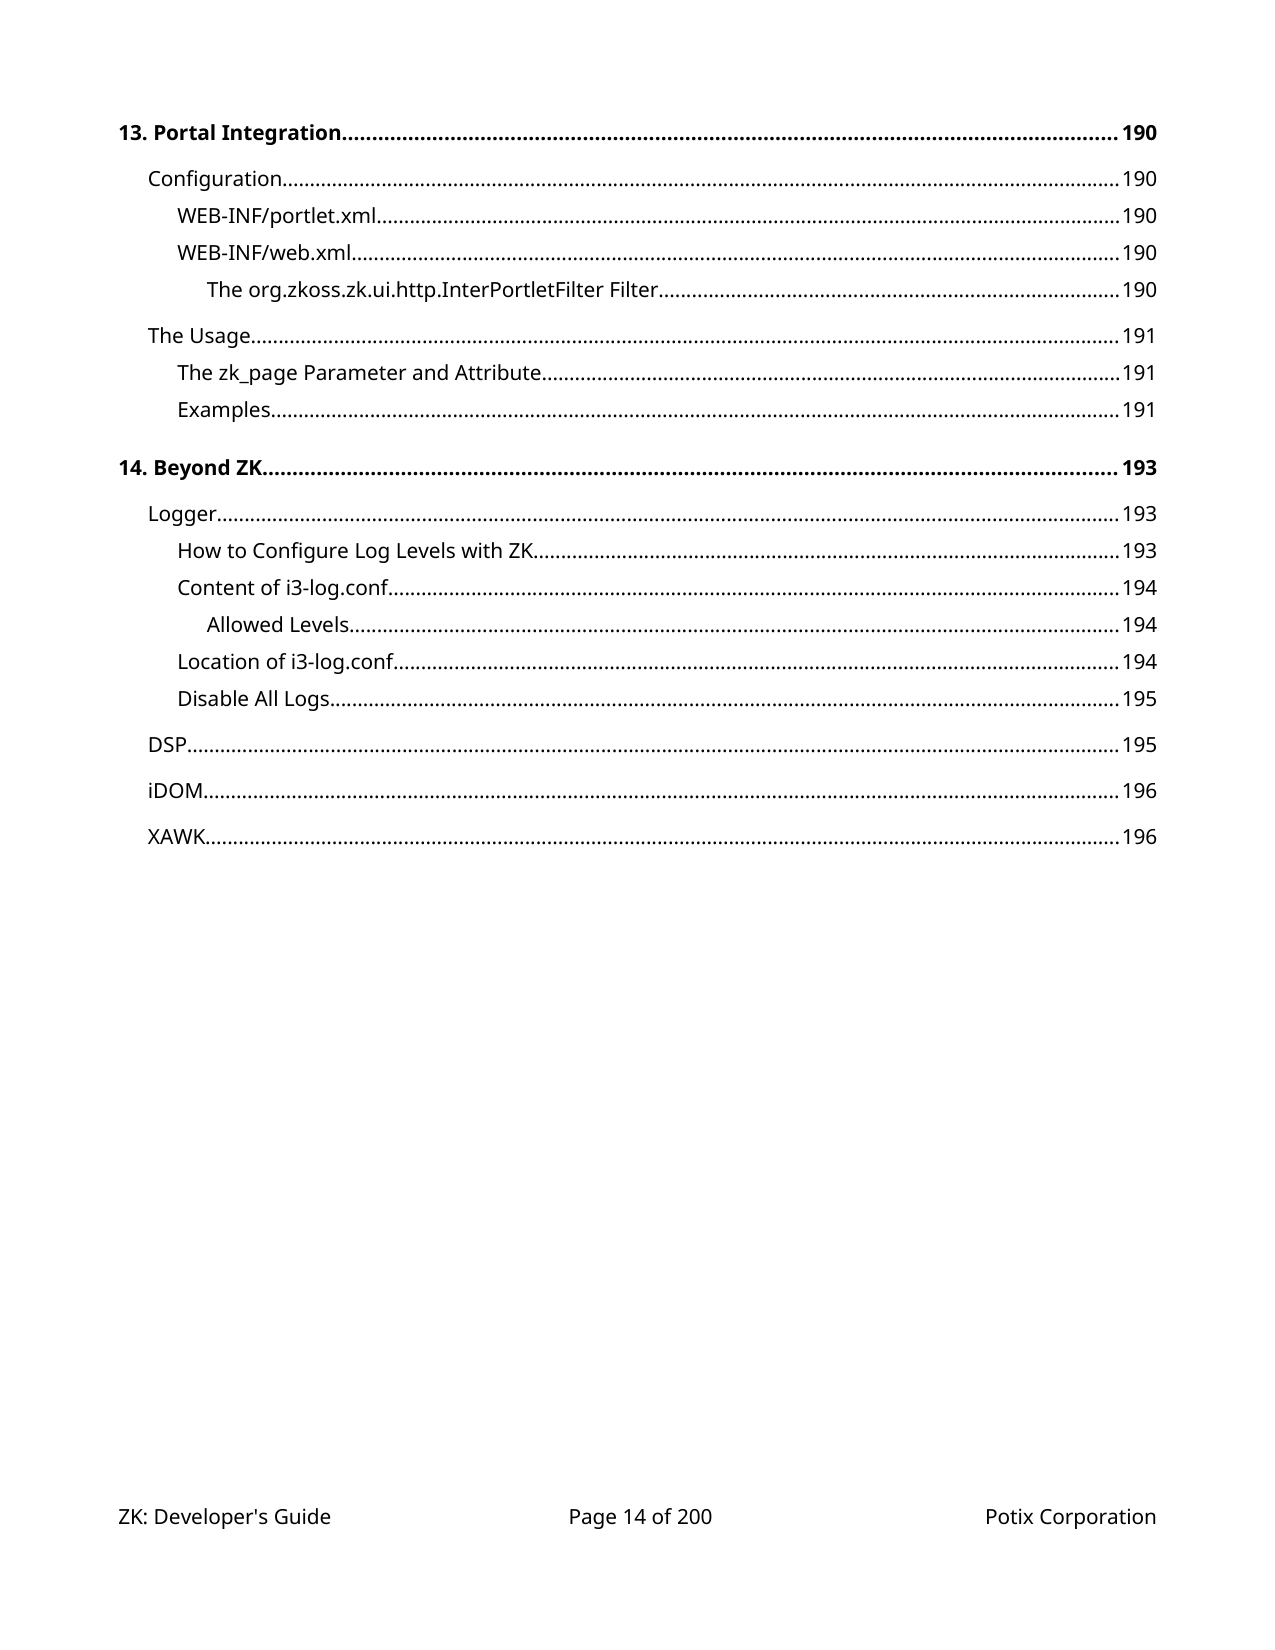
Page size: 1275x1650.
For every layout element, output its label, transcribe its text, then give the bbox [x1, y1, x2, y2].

text Allowed Levels 194 [207, 610, 1157, 638]
text DSP 195 [148, 730, 1157, 759]
text iDOM 196 [148, 776, 1157, 804]
text 14. Beyond ZK 193 [118, 453, 1157, 481]
text The Usage 191 [148, 321, 1157, 349]
text How to Configure Log Levels with ZK 193 [177, 536, 1157, 564]
text XAWK 196 [148, 822, 1157, 851]
text Logger 193 [148, 499, 1157, 527]
text Content of i3-log.conf 194 [177, 573, 1157, 601]
text WEB-INF/web.xml 190 [177, 238, 1157, 266]
text 13. Portal Integration 190 [118, 118, 1157, 146]
text The org.zkoss.zk.ui.http.InterPortletFilter Filter 190 [207, 275, 1157, 303]
text Examples 191 [177, 395, 1157, 424]
text Configuration 190 [148, 164, 1157, 192]
text WEB-INF/portlet.xml 190 [177, 201, 1157, 229]
text Disable All Logs 195 [177, 684, 1157, 713]
text Location of i3-log.conf 194 [177, 647, 1157, 676]
text The zk_page Parameter and Attribute 191 [177, 358, 1157, 387]
